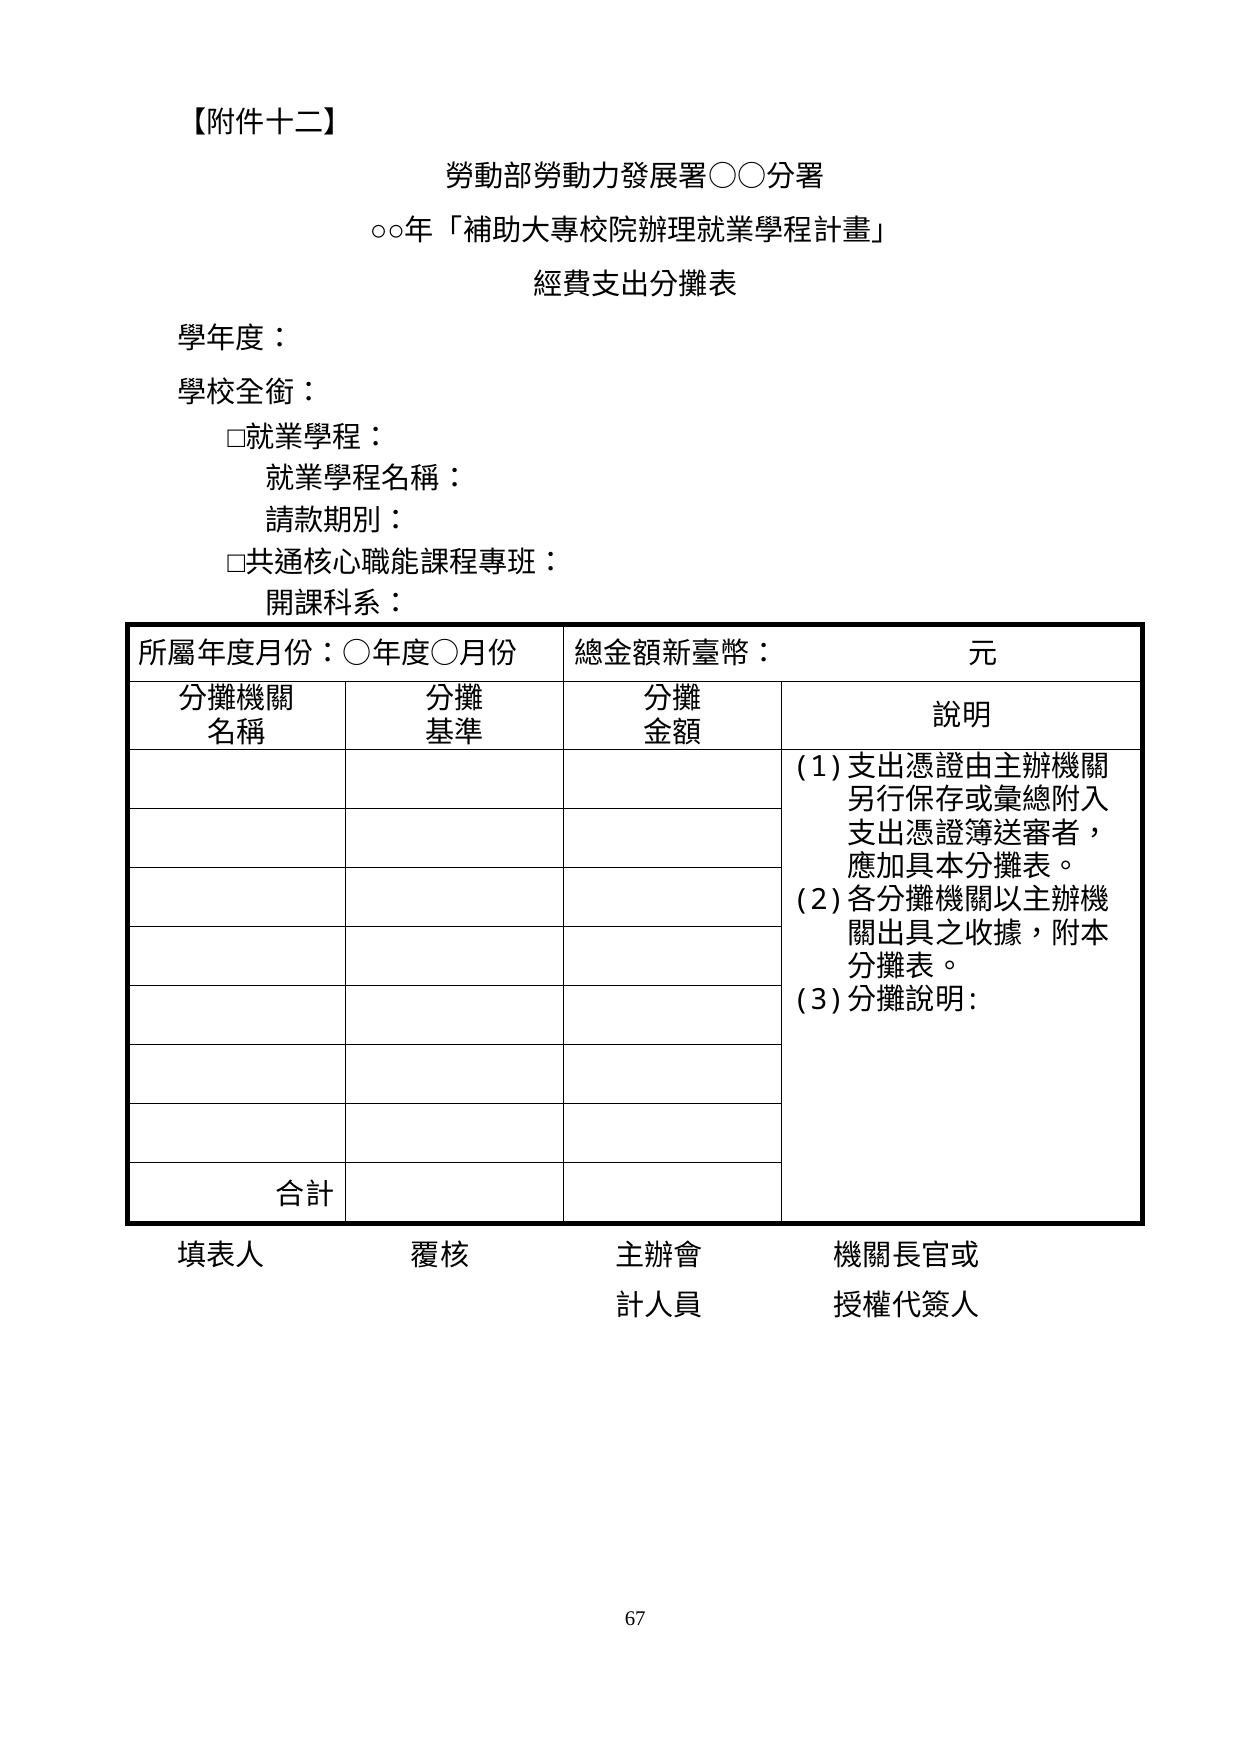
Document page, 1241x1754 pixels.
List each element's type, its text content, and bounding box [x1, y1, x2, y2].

table_cell [346, 986, 563, 1044]
table_cell [564, 868, 781, 926]
table_cell [346, 1163, 563, 1221]
table_cell [346, 927, 563, 985]
table_cell [564, 1163, 781, 1221]
text 計人員 授權代簽人 [177, 1272, 1157, 1326]
table_cell [564, 1104, 781, 1162]
table_cell [130, 927, 345, 985]
text ○○年「補助大專校院辦理就業學程計畫」 [177, 197, 1092, 251]
table_cell [346, 868, 563, 926]
table_cell [346, 750, 563, 808]
text 開課科系： [265, 580, 1092, 622]
table_cell 說明 [782, 682, 1140, 749]
table_cell [564, 1045, 781, 1103]
table_header 總金額新臺幣： 元 [564, 627, 1140, 681]
text 填表人 覆核 主辦會 機關長官或 [177, 1238, 1186, 1272]
text □共通核心職能課程專班： [227, 539, 1213, 580]
table_cell [130, 1045, 345, 1103]
table_cell [130, 868, 345, 926]
table_cell [564, 927, 781, 985]
table_cell [564, 750, 781, 808]
table_cell [130, 809, 345, 867]
text 【附件十二】 [177, 89, 1092, 143]
text 經費支出分攤表 [177, 251, 1092, 305]
text 請款期別： [265, 497, 1092, 539]
text 學年度： [177, 305, 1092, 359]
table_cell 分攤 基準 [346, 682, 563, 749]
table_cell [130, 1104, 345, 1162]
table_cell 支出憑證由主辦機關另行保存或彙總附入支出憑證簿送審者，應加具本分攤表。 各分攤機關以主辦機關出具之收據，附本分攤表。 分攤說明: [782, 750, 1140, 1221]
table_header 所屬年度月份：○年度○月份 [130, 627, 563, 681]
table_cell [564, 986, 781, 1044]
table_cell 分攤機關 名稱 [130, 682, 345, 749]
text 勞動部勞動力發展署○○分署 [177, 143, 1092, 197]
table_cell [346, 809, 563, 867]
table_cell [130, 750, 345, 808]
text □就業學程： [227, 414, 1213, 455]
table_cell 合計 [130, 1163, 345, 1221]
table_cell [346, 1104, 563, 1162]
text 就業學程名稱： [265, 455, 1092, 497]
table_cell 分攤 金額 [564, 682, 781, 749]
table_cell [130, 986, 345, 1044]
text 學校全銜： [177, 359, 1092, 414]
table_cell [346, 1045, 563, 1103]
table_cell [564, 809, 781, 867]
